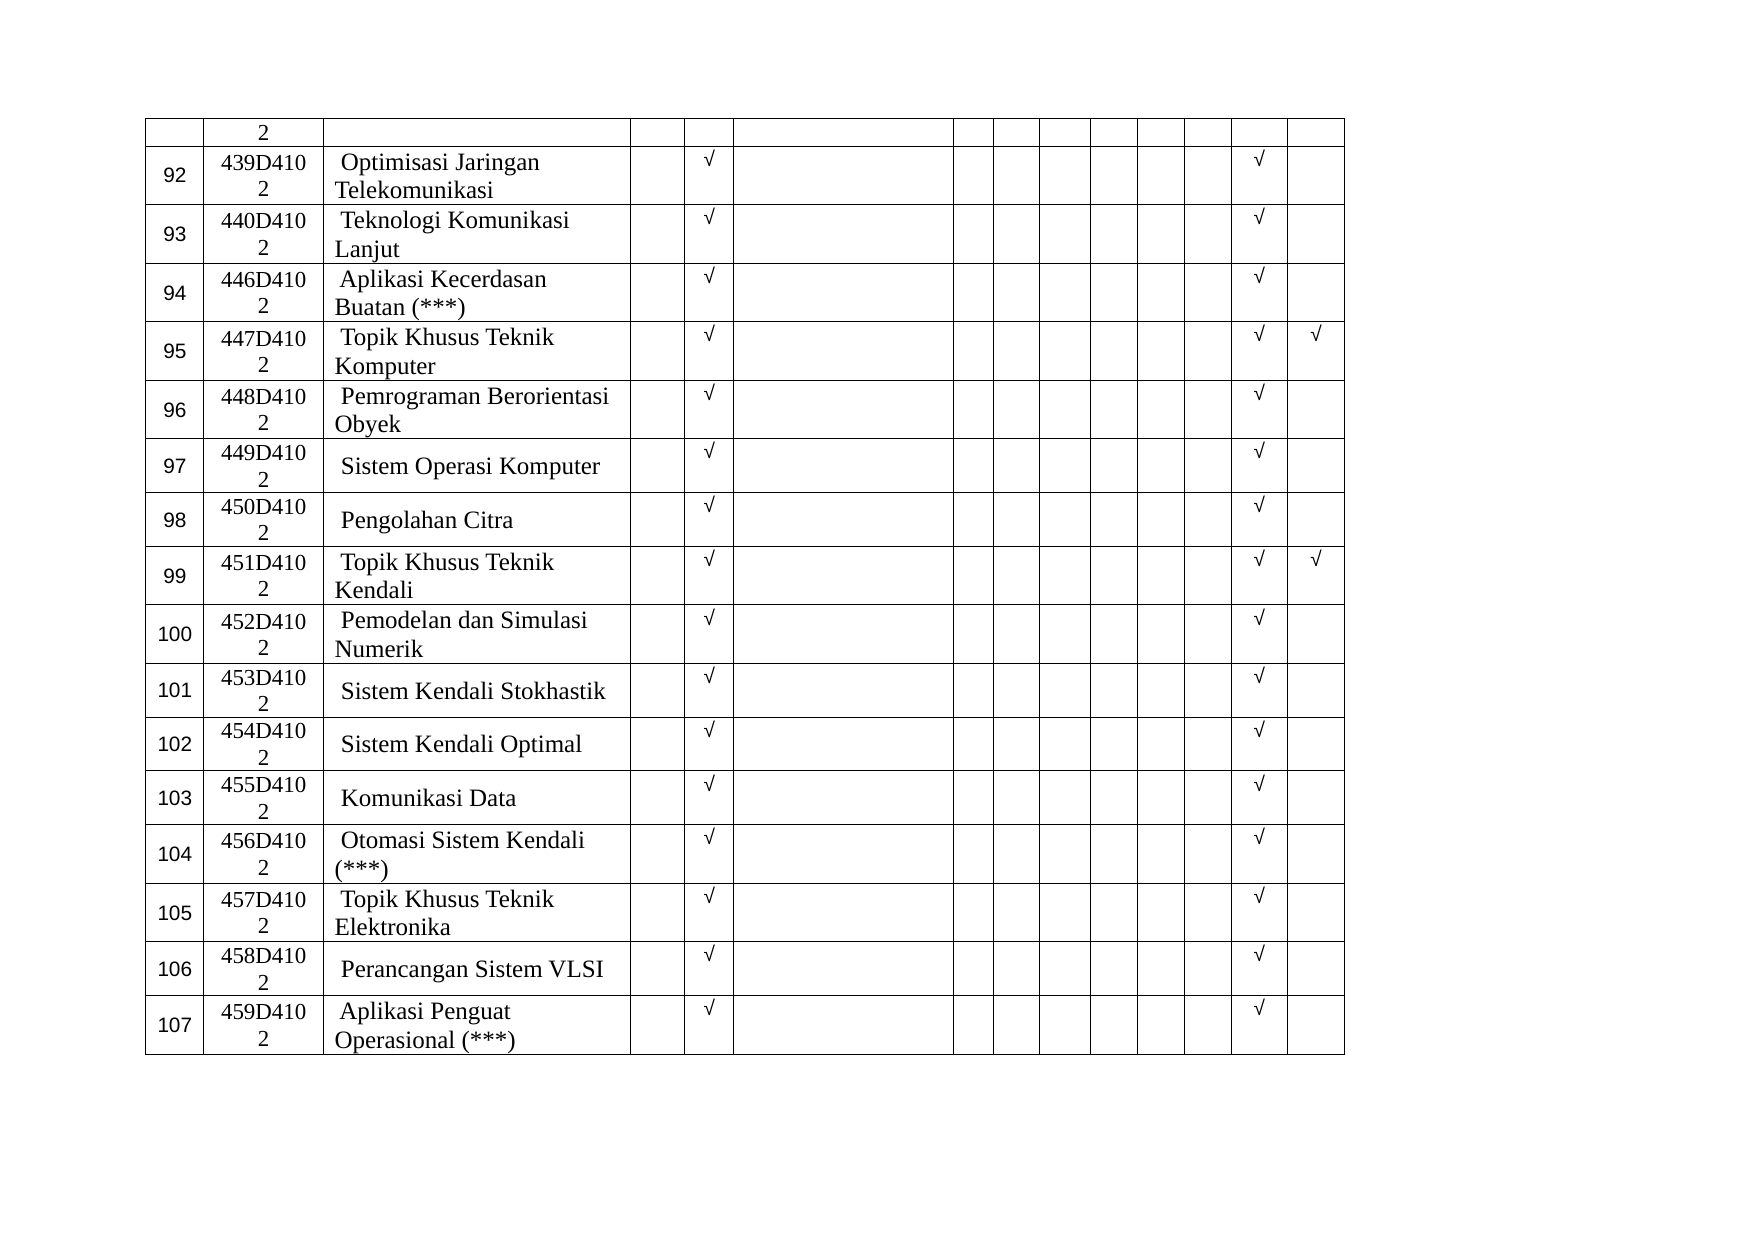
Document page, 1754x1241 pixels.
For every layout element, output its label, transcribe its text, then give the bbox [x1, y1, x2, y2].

table_cell [954, 439, 993, 492]
table_cell √ [1232, 547, 1287, 604]
table_cell 450D4102 [204, 493, 323, 546]
table_cell [1091, 205, 1137, 263]
table_cell √ [685, 493, 733, 546]
table_cell 92 [146, 147, 203, 204]
table_cell [1288, 493, 1344, 546]
table_cell [1288, 381, 1344, 438]
table_cell √ [1232, 322, 1287, 380]
table_cell [1091, 942, 1137, 995]
table_cell [994, 119, 1039, 146]
table_cell √ [1232, 205, 1287, 263]
table_cell [734, 264, 953, 321]
table_cell [631, 718, 684, 770]
table_cell [994, 264, 1039, 321]
table_cell [1091, 147, 1137, 204]
table_cell [631, 264, 684, 321]
table_cell √ [1232, 605, 1287, 663]
table_cell 459D4102 [204, 996, 323, 1053]
table_cell [734, 605, 953, 663]
table_cell [1091, 547, 1137, 604]
table_cell [1232, 119, 1287, 146]
table_cell 2 [204, 119, 323, 146]
table_cell 449D4102 [204, 439, 323, 492]
table_cell [1185, 771, 1231, 824]
table_cell [324, 119, 630, 146]
table_cell [1040, 205, 1090, 263]
table_cell Sistem Operasi Komputer [324, 439, 630, 492]
table_cell [631, 547, 684, 604]
table_cell [954, 547, 993, 604]
table_cell Aplikasi Kecerdasan Buatan (***) [324, 264, 630, 321]
table_cell [1138, 605, 1184, 663]
table_cell [734, 547, 953, 604]
table_cell [1138, 664, 1184, 717]
table_cell [954, 996, 993, 1053]
table_cell [954, 771, 993, 824]
table_cell [1185, 942, 1231, 995]
table_cell [1288, 942, 1344, 995]
table_cell [994, 605, 1039, 663]
table_cell Pemodelan dan Simulasi Numerik [324, 605, 630, 663]
table_cell [631, 205, 684, 263]
table_cell [954, 147, 993, 204]
table_cell √ [1232, 493, 1287, 546]
table_cell [1288, 664, 1344, 717]
table_cell √ [685, 381, 733, 438]
table_cell 97 [146, 439, 203, 492]
table_cell [954, 493, 993, 546]
table_cell [734, 322, 953, 380]
table_cell √ [685, 718, 733, 770]
table_cell [954, 322, 993, 380]
table_cell [1091, 825, 1137, 883]
table_cell 457D4102 [204, 884, 323, 941]
table_cell [1185, 322, 1231, 380]
table_cell [1138, 942, 1184, 995]
table_cell 454D4102 [204, 718, 323, 770]
table_cell [1288, 605, 1344, 663]
table_cell [734, 771, 953, 824]
table_cell [994, 771, 1039, 824]
table_cell [994, 205, 1039, 263]
table_cell [1185, 884, 1231, 941]
table_cell √ [1232, 664, 1287, 717]
table_cell [1040, 381, 1090, 438]
table_cell [1185, 439, 1231, 492]
table_cell √ [1232, 718, 1287, 770]
table_cell Aplikasi Penguat Operasional (***) [324, 996, 630, 1053]
table_cell [1040, 771, 1090, 824]
table_cell [954, 119, 993, 146]
table_cell Topik Khusus Teknik Kendali [324, 547, 630, 604]
table_cell [994, 381, 1039, 438]
table_cell √ [1232, 264, 1287, 321]
table_cell [734, 381, 953, 438]
table_cell [1288, 884, 1344, 941]
table_cell [1091, 119, 1137, 146]
table_cell [1185, 605, 1231, 663]
table_cell √ [685, 147, 733, 204]
table_cell [954, 825, 993, 883]
table_cell [1288, 825, 1344, 883]
table_cell [1185, 664, 1231, 717]
table_cell [1040, 264, 1090, 321]
table_cell [1040, 996, 1090, 1053]
table_cell [1138, 771, 1184, 824]
table_cell [1138, 825, 1184, 883]
table_cell [1091, 718, 1137, 770]
table_cell [631, 322, 684, 380]
table_cell [1091, 771, 1137, 824]
table_cell [1040, 825, 1090, 883]
table_cell [994, 825, 1039, 883]
table_cell [994, 718, 1039, 770]
table_cell [1040, 322, 1090, 380]
table_cell [1288, 119, 1344, 146]
table_cell 105 [146, 884, 203, 941]
table_cell √ [1232, 942, 1287, 995]
table_cell √ [685, 664, 733, 717]
table_cell [1138, 996, 1184, 1053]
table_cell Pemrograman Berorientasi Obyek [324, 381, 630, 438]
table_cell [994, 664, 1039, 717]
table_cell [1185, 718, 1231, 770]
table_cell √ [1232, 825, 1287, 883]
table_cell [631, 996, 684, 1053]
table_cell [1138, 718, 1184, 770]
table_cell √ [1232, 439, 1287, 492]
table_cell 106 [146, 942, 203, 995]
table_cell [1185, 825, 1231, 883]
table_cell [1138, 381, 1184, 438]
table_cell [1185, 493, 1231, 546]
table_cell Optimisasi Jaringan Telekomunikasi [324, 147, 630, 204]
table_cell [954, 942, 993, 995]
table_cell Sistem Kendali Optimal [324, 718, 630, 770]
table_cell [1288, 771, 1344, 824]
table_cell [734, 147, 953, 204]
table_cell √ [1232, 996, 1287, 1053]
table_cell [994, 147, 1039, 204]
table_cell [1040, 119, 1090, 146]
table_cell [1091, 264, 1137, 321]
table_cell [734, 996, 953, 1053]
table_cell [734, 439, 953, 492]
table_cell [994, 996, 1039, 1053]
table_cell [631, 884, 684, 941]
table_cell [631, 942, 684, 995]
table_cell √ [685, 884, 733, 941]
table_cell [734, 825, 953, 883]
table_cell [1185, 996, 1231, 1053]
table_cell [1091, 605, 1137, 663]
table_cell [954, 381, 993, 438]
table_cell [1091, 493, 1137, 546]
table_cell [631, 771, 684, 824]
table_cell [1138, 439, 1184, 492]
table_cell [994, 493, 1039, 546]
table_cell [1091, 664, 1137, 717]
table_cell 104 [146, 825, 203, 883]
table_cell [1040, 493, 1090, 546]
table_cell [631, 825, 684, 883]
table_cell √ [1232, 884, 1287, 941]
table_cell [1288, 264, 1344, 321]
table_cell [1185, 264, 1231, 321]
table_cell [1138, 205, 1184, 263]
table_cell [954, 718, 993, 770]
table_cell [1138, 493, 1184, 546]
table_cell [1288, 205, 1344, 263]
table_cell 451D4102 [204, 547, 323, 604]
table_cell Topik Khusus Teknik Elektronika [324, 884, 630, 941]
table_cell Teknologi Komunikasi Lanjut [324, 205, 630, 263]
table_cell Topik Khusus Teknik Komputer [324, 322, 630, 380]
table_cell [734, 205, 953, 263]
table_cell [954, 264, 993, 321]
table_cell √ [685, 605, 733, 663]
table_cell [734, 718, 953, 770]
table_cell √ [1232, 381, 1287, 438]
table_cell 446D4102 [204, 264, 323, 321]
table_cell √ [685, 771, 733, 824]
table_cell Sistem Kendali Stokhastik [324, 664, 630, 717]
table_cell 102 [146, 718, 203, 770]
table_cell [994, 439, 1039, 492]
table_cell [994, 942, 1039, 995]
table_cell [734, 664, 953, 717]
table_cell [1185, 119, 1231, 146]
table_cell [631, 605, 684, 663]
table_cell √ [685, 547, 733, 604]
table_cell [1091, 322, 1137, 380]
table_cell Otomasi Sistem Kendali (***) [324, 825, 630, 883]
table_cell [631, 664, 684, 717]
table_cell [1040, 605, 1090, 663]
table_cell [631, 119, 684, 146]
table_cell [1040, 664, 1090, 717]
table_cell [994, 322, 1039, 380]
table_cell [994, 884, 1039, 941]
table_cell 95 [146, 322, 203, 380]
table_cell √ [1288, 322, 1344, 380]
table_cell [1185, 547, 1231, 604]
table_cell √ [1232, 147, 1287, 204]
table_cell 96 [146, 381, 203, 438]
table_cell √ [685, 322, 733, 380]
table_cell [1091, 996, 1137, 1053]
table_cell [1091, 884, 1137, 941]
table_cell Perancangan Sistem VLSI [324, 942, 630, 995]
table_cell 94 [146, 264, 203, 321]
table_cell 107 [146, 996, 203, 1053]
table_cell [1288, 718, 1344, 770]
table_cell 456D4102 [204, 825, 323, 883]
table_cell 452D4102 [204, 605, 323, 663]
table_cell 448D4102 [204, 381, 323, 438]
table_cell [954, 605, 993, 663]
table_cell [734, 942, 953, 995]
table_cell [1138, 119, 1184, 146]
table_cell [685, 119, 733, 146]
table_cell [954, 205, 993, 263]
table_cell [1185, 147, 1231, 204]
table_cell 98 [146, 493, 203, 546]
table_cell [994, 547, 1039, 604]
table_cell [1040, 718, 1090, 770]
table_cell [1040, 547, 1090, 604]
table_cell [1091, 381, 1137, 438]
table_cell 447D4102 [204, 322, 323, 380]
table_cell [1138, 884, 1184, 941]
table_cell √ [685, 264, 733, 321]
table_cell [734, 493, 953, 546]
table_cell √ [685, 942, 733, 995]
table_cell √ [1288, 547, 1344, 604]
table_cell [1040, 439, 1090, 492]
table_cell [1040, 147, 1090, 204]
table_cell [734, 119, 953, 146]
table_cell [1288, 439, 1344, 492]
table_cell [146, 119, 203, 146]
table_cell [1040, 884, 1090, 941]
table_cell [1091, 439, 1137, 492]
table_cell 453D4102 [204, 664, 323, 717]
table_cell 439D4102 [204, 147, 323, 204]
table_cell [1138, 322, 1184, 380]
table_cell 103 [146, 771, 203, 824]
table_cell [1138, 547, 1184, 604]
table_cell [1185, 381, 1231, 438]
table_cell √ [685, 825, 733, 883]
table_cell √ [1232, 771, 1287, 824]
table_cell [954, 884, 993, 941]
table_cell [954, 664, 993, 717]
table_cell [1138, 264, 1184, 321]
table_cell 100 [146, 605, 203, 663]
table_cell √ [685, 205, 733, 263]
table_cell [1040, 942, 1090, 995]
table_cell [1288, 996, 1344, 1053]
table_cell 458D4102 [204, 942, 323, 995]
table_cell Pengolahan Citra [324, 493, 630, 546]
table_cell [1185, 205, 1231, 263]
table_cell 99 [146, 547, 203, 604]
table_cell 93 [146, 205, 203, 263]
table_cell 455D4102 [204, 771, 323, 824]
table_cell [631, 439, 684, 492]
table_cell [631, 381, 684, 438]
table_cell [734, 884, 953, 941]
table_cell [1138, 147, 1184, 204]
table_cell [1288, 147, 1344, 204]
table_cell [631, 493, 684, 546]
table_cell √ [685, 439, 733, 492]
table_cell 440D4102 [204, 205, 323, 263]
table_cell Komunikasi Data [324, 771, 630, 824]
table_cell 101 [146, 664, 203, 717]
table_cell [631, 147, 684, 204]
table_cell √ [685, 996, 733, 1053]
